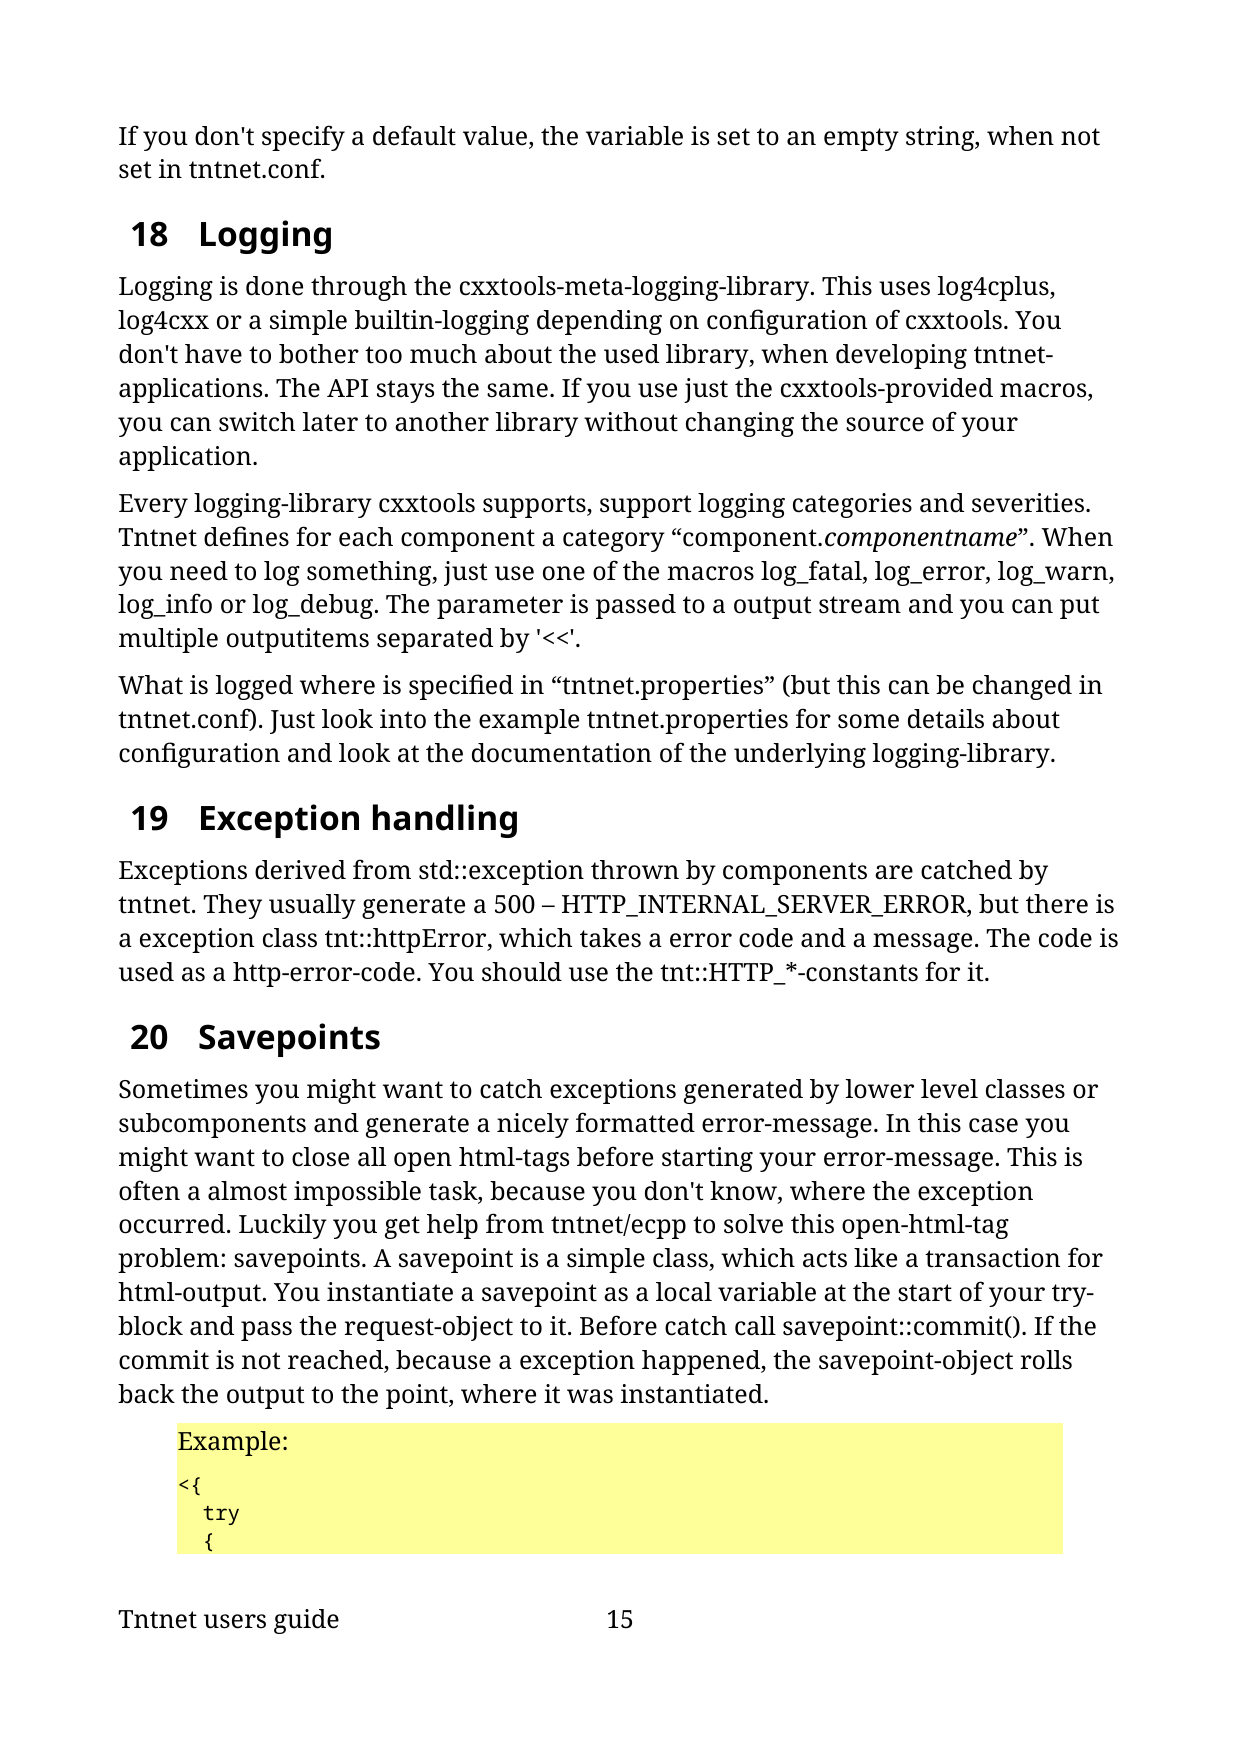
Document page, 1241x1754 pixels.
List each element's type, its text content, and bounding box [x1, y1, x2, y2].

text Every logging-library cxxtools supports, support logging categories and severities. Tntnet defines for each component a category “component.componentname”. When you need to log something, just use one of the macros log_fatal, log_error, log_warn, log_info or log_debug. The parameter is passed to a output stream and you can put multiple outputitems separated by '<<'. [118, 485, 1122, 655]
subtitle Logging [118, 211, 1122, 257]
subtitle Exception handling [118, 794, 1122, 840]
text Exceptions derived from std::exception thrown by components are catched by tntnet. They usually generate a 500 – HTTP_INTERNAL_SERVER_ERROR, but there is a exception class tnt::httpError, which takes a error code and a message. The code is used as a http-error-code. You should use the tnt::HTTP_*-constants for it. [118, 852, 1122, 988]
text What is logged where is specified in “tntnet.properties” (but this can be changed in tntnet.conf). Just look into the example tntnet.properties for some details about configuration and look at the documentation of the underlying logging-library. [118, 668, 1122, 769]
text If you don't specify a default value, the variable is set to an empty string, when not set in tntnet.conf. [118, 118, 1122, 186]
text Logging is done through the cxxtools-meta-logging-library. This uses log4cplus, log4cxx or a simple builtin-logging depending on configuration of cxxtools. You don't have to bother too much about the used library, when developing tntnet-applications. The API stays the same. If you use just the cxxtools-provided macros, you can switch later to another library without changing the source of your application. [118, 269, 1122, 473]
text try [177, 1498, 1063, 1526]
text Sometimes you might want to catch exceptions generated by lower level classes or subcomponents and generate a nicely formatted error-message. In this case you might want to close all open html-tags before starting your error-message. This is often a almost impossible task, because you don't know, where the exception occurred. Luckily you get help from tntnet/ecpp to solve this open-html-tag problem: savepoints. A savepoint is a simple class, which acts like a transaction for html-output. You instantiate a savepoint as a local variable at the start of your try-block and pass the request-object to it. Before catch call savepoint::commit(). If the commit is not reached, because a exception happened, the savepoint-object rolls back the output to the point, where it was instantiated. [118, 1071, 1122, 1411]
text { [177, 1526, 1063, 1554]
text <{ [177, 1470, 1063, 1498]
subtitle Savepoints [118, 1013, 1122, 1059]
text Example: [177, 1423, 1063, 1457]
